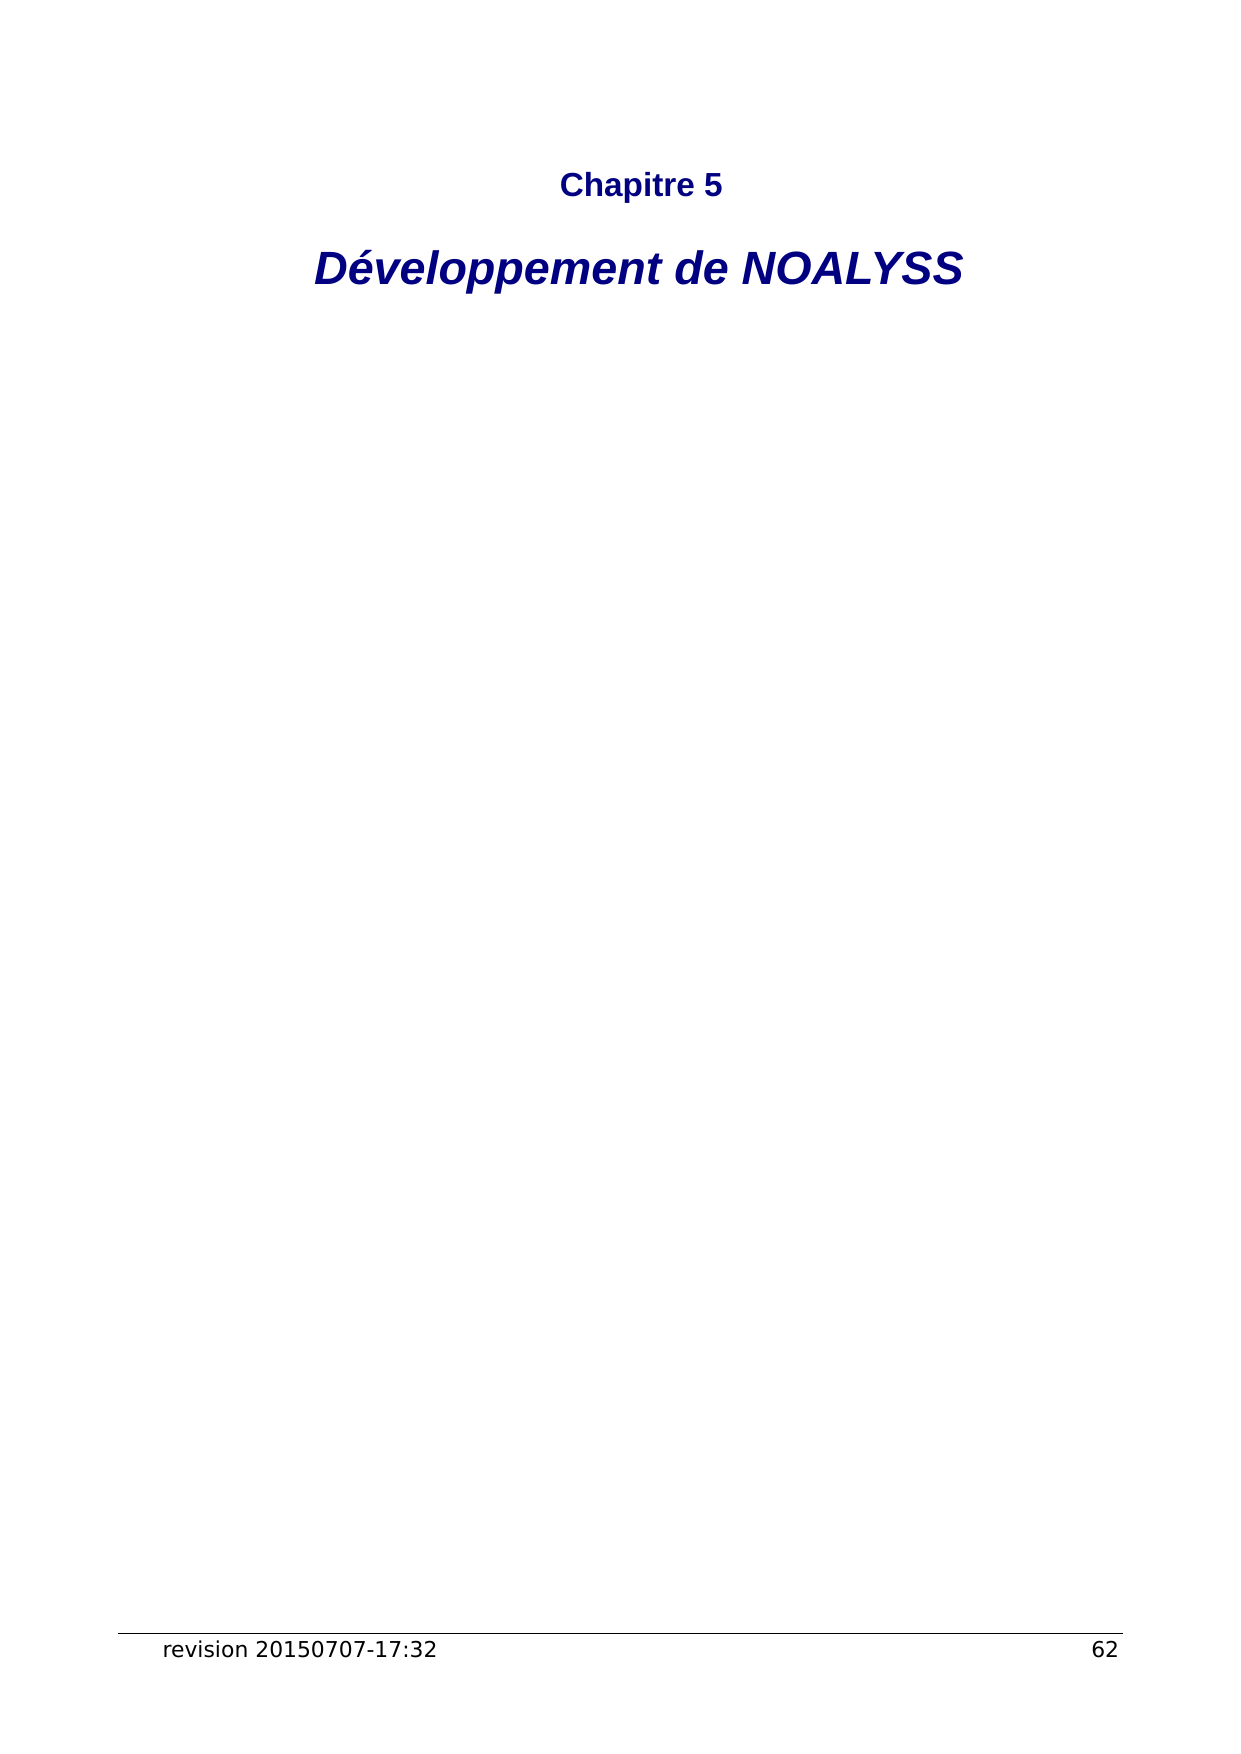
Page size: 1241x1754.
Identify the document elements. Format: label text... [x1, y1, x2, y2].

subtitle Développement de NOALYSS [159, 241, 1123, 294]
subtitle Chapitre 5 [159, 164, 1123, 203]
